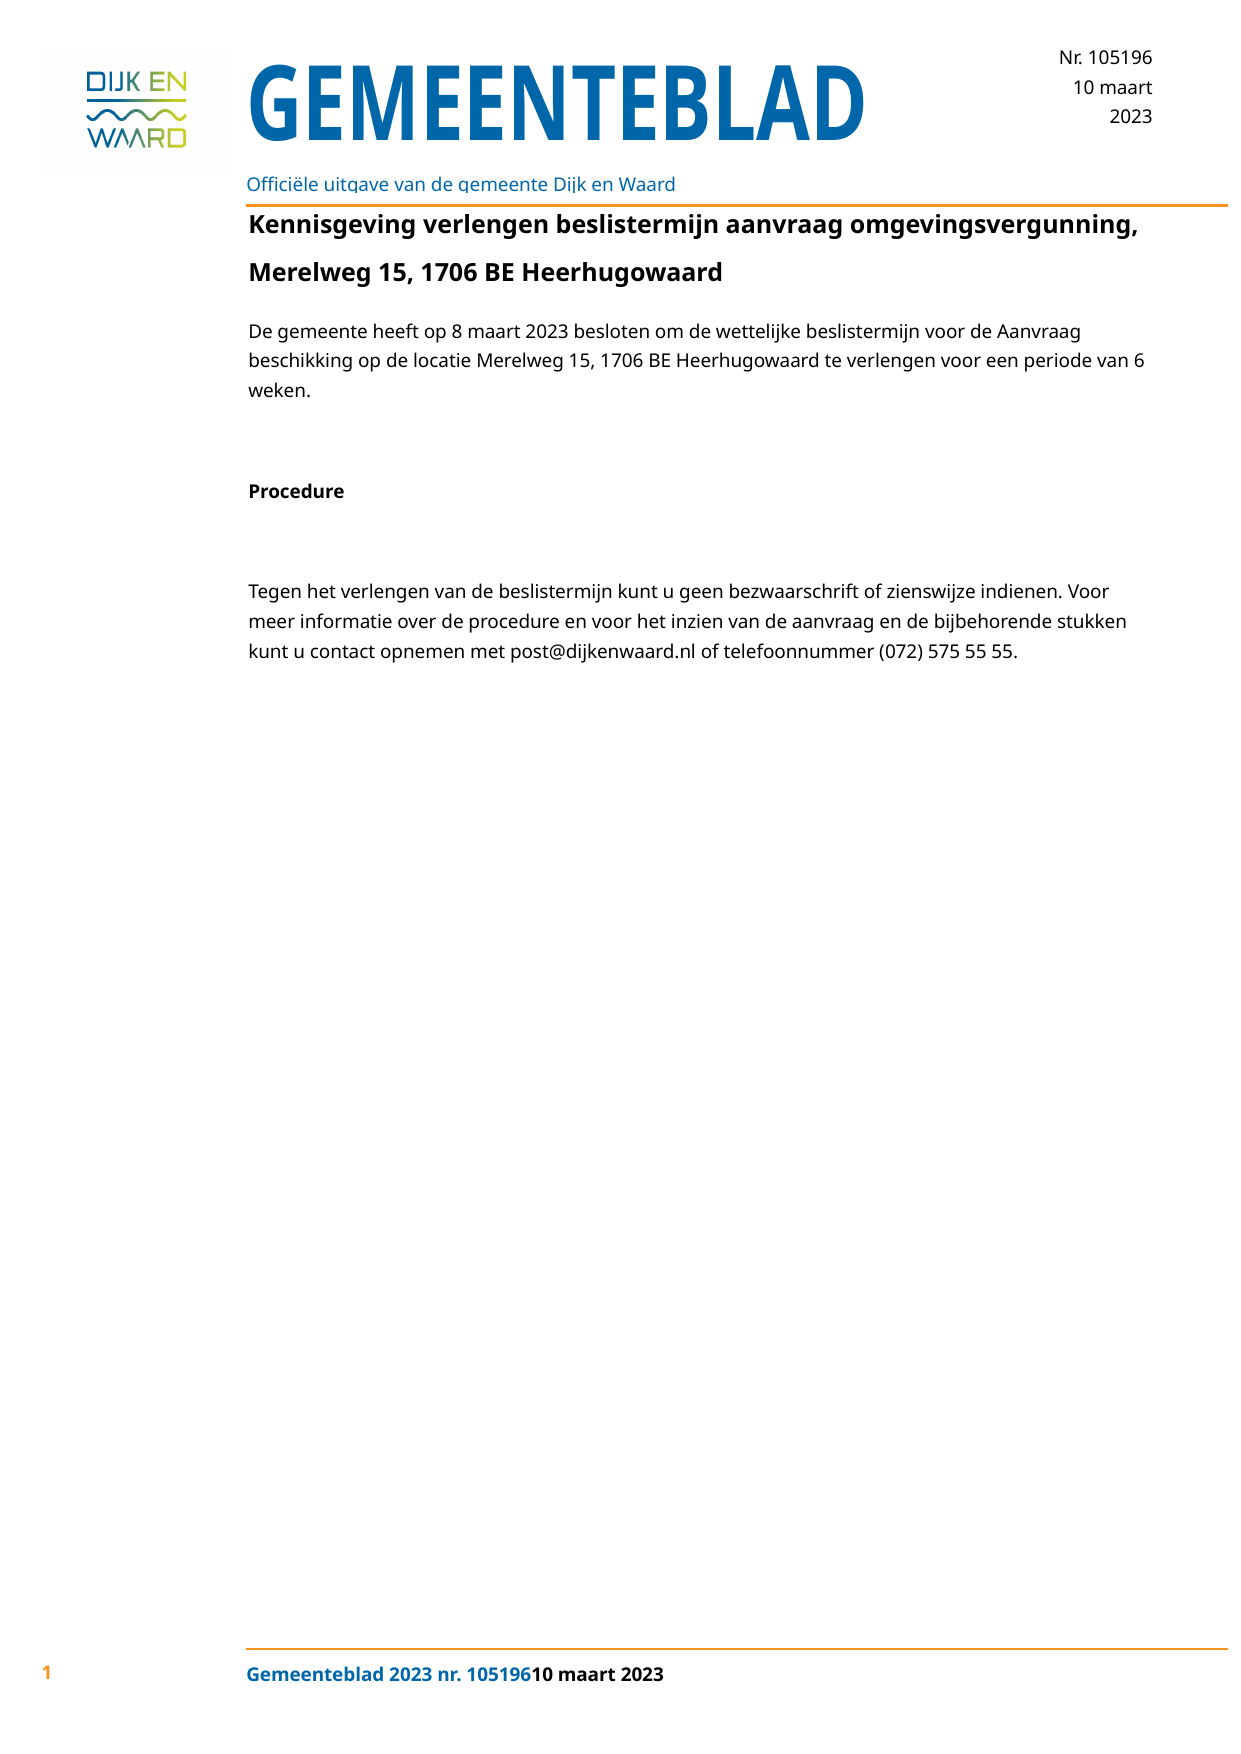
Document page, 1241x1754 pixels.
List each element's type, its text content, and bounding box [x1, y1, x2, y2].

text Tegen het verlengen van de beslistermijn kunt u geen bezwaarschrift of zienswijze indienen. Voor meer informatie over de procedure en voor het inzien van de aanvraag en de bijbehorende stukken kunt u contact opnemen met post@dijkenwaard.nl of telefoonnummer (072) 575 55 55. [248, 579, 1152, 664]
text Kennisgeving verlengen beslistermijn aanvraag omgevingsvergunning, Merelweg 15, 1706 BE Heerhugowaard [248, 207, 1152, 288]
text Procedure [248, 478, 1152, 504]
text De gemeente heeft op 8 maart 2023 besloten om de wettelijke beslistermijn voor de Aanvraag beschikking op de locatie Merelweg 15, 1706 BE Heerhugowaard te verlengen voor een periode van 6 weken. [248, 318, 1152, 403]
picture [41, 47, 231, 172]
